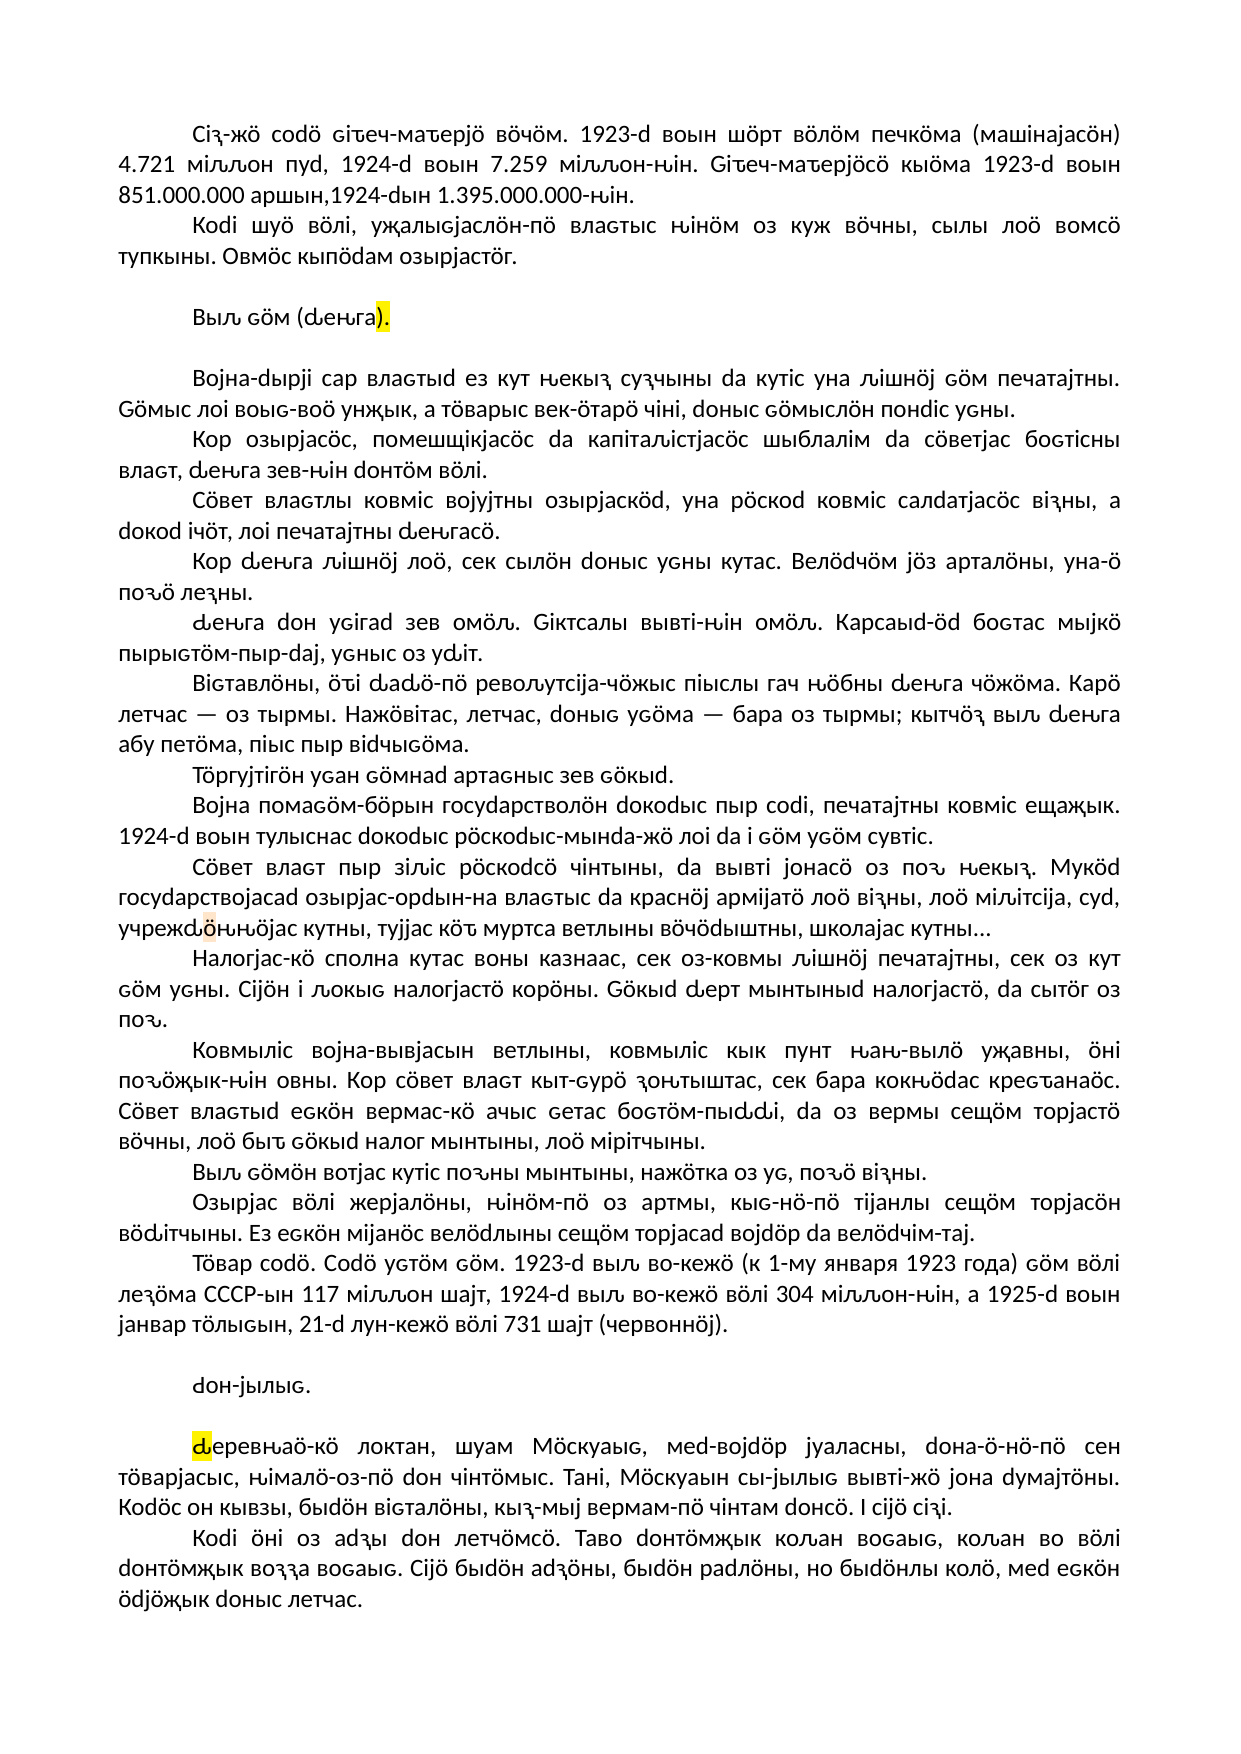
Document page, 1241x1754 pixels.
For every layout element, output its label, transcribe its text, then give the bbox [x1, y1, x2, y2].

text Ԁон-јылыԍ. [118, 1369, 1122, 1400]
text Сӧвет влаԍтлы ковміс војујтны озырјаскӧԁ, уна рӧскоԁ ковміс салԁатјасӧс віԇны, а ԁокоԁ ічӧт, лоі печатајтны ԃеԋгасӧ. [118, 484, 1122, 545]
text Кор озырјасӧс, помешщікјасӧс ԁа капітаԉістјасӧс шыблалім ԁа сӧветјас боԍтісны влаԍт, ԃеԋга зев-ԋін ԁонтӧм вӧлі. [118, 423, 1122, 484]
text Выԉ ԍӧмӧн вотјас кутіс поԅны мынтыны, нажӧтка оз уԍ, поԅӧ віԇны. [118, 1156, 1122, 1186]
text Војна помаԍӧм-бӧрын госуԁарстволӧн ԁокоԁыс пыр соԁі, печатајтны ковміс ещаҗык. 1924-ԁ воын тулыснас ԁокоԁыс рӧскоԁыс-мынԁа-жӧ лоі ԁа і ԍӧм уԍӧм сувтіс. [118, 789, 1122, 851]
text Сіԇ-жӧ соԁӧ ԍіԏеч-маԏерјӧ вӧчӧм. 1923-ԁ воын шӧрт вӧлӧм печкӧма (машінајасӧн) 4.721 міԉԉон пуԁ, 1924-ԁ воын 7.259 міԉԉон-ԋін. Ԍіԏеч-маԏерјӧсӧ кыӧма 1923-ԁ воын 851.000.000 аршын,1924-ԁын 1.395.000.000-ԋін. [118, 118, 1122, 210]
text Сӧвет влаԍт пыр зіԉіс рӧскоԁсӧ чінтыны, ԁа вывті јонасӧ оз поԅ ԋекыԇ. Мукӧԁ госуԁарствојасаԁ озырјас-орԁын-на влаԍтыс ԁа краснӧј арміјатӧ лоӧ віԇны, лоӧ міԉітсіја, суԁ, учрежԃӧԋԋӧјас кутны, тујјас кӧԏ муртса ветлыны вӧчӧԁыштны, школајас кутны... [118, 851, 1122, 942]
text Ԃеԋга ԁон уԍігаԁ зев омӧԉ. Ԍіктсалы вывті-ԋін омӧԉ. Карсаыԁ-ӧԁ боԍтас мыјкӧ пырыԍтӧм-пыр-ԁај, уԍныс оз уԃіт. [118, 606, 1122, 667]
text Ковмыліс војна-вывјасын ветлыны, ковмыліс кык пунт ԋаԋ-вылӧ уҗавны, ӧні поԅӧҗык-ԋін овны. Кор сӧвет влаԍт кыт-ԍурӧ ԇоԋтыштас, сек бара кокԋӧԁас креԍԏанаӧс. Сӧвет влаԍтыԁ еԍкӧн вермас-кӧ ачыс ԍетас боԍтӧм-пыԃԃі, ԁа оз вермы сещӧм торјастӧ вӧчны, лоӧ быԏ ԍӧкыԁ налог мынтыны, лоӧ мірітчыны. [118, 1034, 1122, 1156]
text Коԁі ӧні оз аԁԇы ԁон летчӧмсӧ. Таво ԁонтӧмҗык коԉан воԍаыԍ, коԉан во вӧлі ԁонтӧмҗык воԇԇа воԍаыԍ. Сіјӧ быԁӧн аԁԇӧны, быԁӧн раԁлӧны, но быԁӧнлы колӧ, меԁ еԍкӧн ӧԁјӧҗык ԁоныс летчас. [118, 1522, 1122, 1614]
text Ԃеревԋаӧ-кӧ локтан, шуам Мӧскуаыԍ, меԁ-војԁӧр јуаласны, ԁона-ӧ-нӧ-пӧ сен тӧварјасыс, ԋімалӧ-оз-пӧ ԁон чінтӧмыс. Тані, Мӧскуаын сы-јылыԍ вывті-жӧ јона ԁумајтӧны. Коԁӧс он кывзы, быԁӧн віԍталӧны, кыԇ-мыј вермам-пӧ чінтам ԁонсӧ. І сіјӧ сіԇі. [118, 1431, 1122, 1522]
text Кор ԃеԋга ԉішнӧј лоӧ, сек сылӧн ԁоныс уԍны кутас. Велӧԁчӧм јӧз арталӧны, уна-ӧ поԅӧ леԇны. [118, 545, 1122, 606]
text Озырјас вӧлі жерјалӧны, ԋінӧм-пӧ оз артмы, кыԍ-нӧ-пӧ тіјанлы сещӧм торјасӧн вӧԃітчыны. Ез еԍкӧн міјанӧс велӧԁлыны сещӧм торјасаԁ војԁӧр ԁа велӧԁчім-тај. [118, 1186, 1122, 1247]
text Тӧвар соԁӧ. Соԁӧ уԍтӧм ԍӧм. 1923-ԁ выԉ во-кежӧ (к 1-му января 1923 года) ԍӧм вӧлі леԇӧма СССР-ын 117 міԉԉон шајт, 1924-ԁ выԉ во-кежӧ вӧлі 304 міԉԉон-ԋін, а 1925-ԁ воын јанвар тӧлыԍын, 21-ԁ лун-кежӧ вӧлі 731 шајт (червоннӧј). [118, 1247, 1122, 1339]
text Віԍтавлӧны, ӧԏі ԃаԃӧ-пӧ ревоԉутсіја-чӧжыс піыслы гач ԋӧбны ԃеԋга чӧжӧма. Карӧ летчас — оз тырмы. Нажӧвітас, летчас, ԁоныԍ уԍӧма — бара оз тырмы; кытчӧԇ выԉ ԃеԋга абу петӧма, піыс пыр віԁчыԍӧма. [118, 667, 1122, 759]
text Выԉ ԍӧм (ԃеԋга). [118, 301, 1122, 332]
text Коԁі шуӧ вӧлі, уҗалыԍјаслӧн-пӧ влаԍтыс ԋінӧм оз куж вӧчны, сылы лоӧ вомсӧ тупкыны. Овмӧс кыпӧԁам озырјастӧг. [118, 210, 1122, 271]
text Тӧргујтігӧн уԍан ԍӧмнаԁ артаԍныс зев ԍӧкыԁ. [118, 759, 1122, 789]
text Налогјас-кӧ сполна кутас воны казнаас, сек оз-ковмы ԉішнӧј печатајтны, сек оз кут ԍӧм уԍны. Сіјӧн і ԉокыԍ налогјастӧ корӧны. Ԍӧкыԁ ԃерт мынтыныԁ налогјастӧ, ԁа сытӧг оз поԅ. [118, 942, 1122, 1034]
text Војна-ԁырјі сар влаԍтыԁ ез кут ԋекыԇ суԇчыны ԁа кутіс уна ԉішнӧј ԍӧм печатајтны. Ԍӧмыс лоі воыԍ-воӧ унҗык, а тӧварыс век-ӧтарӧ чіні, ԁоныс ԍӧмыслӧн понԁіс уԍны. [118, 362, 1122, 423]
